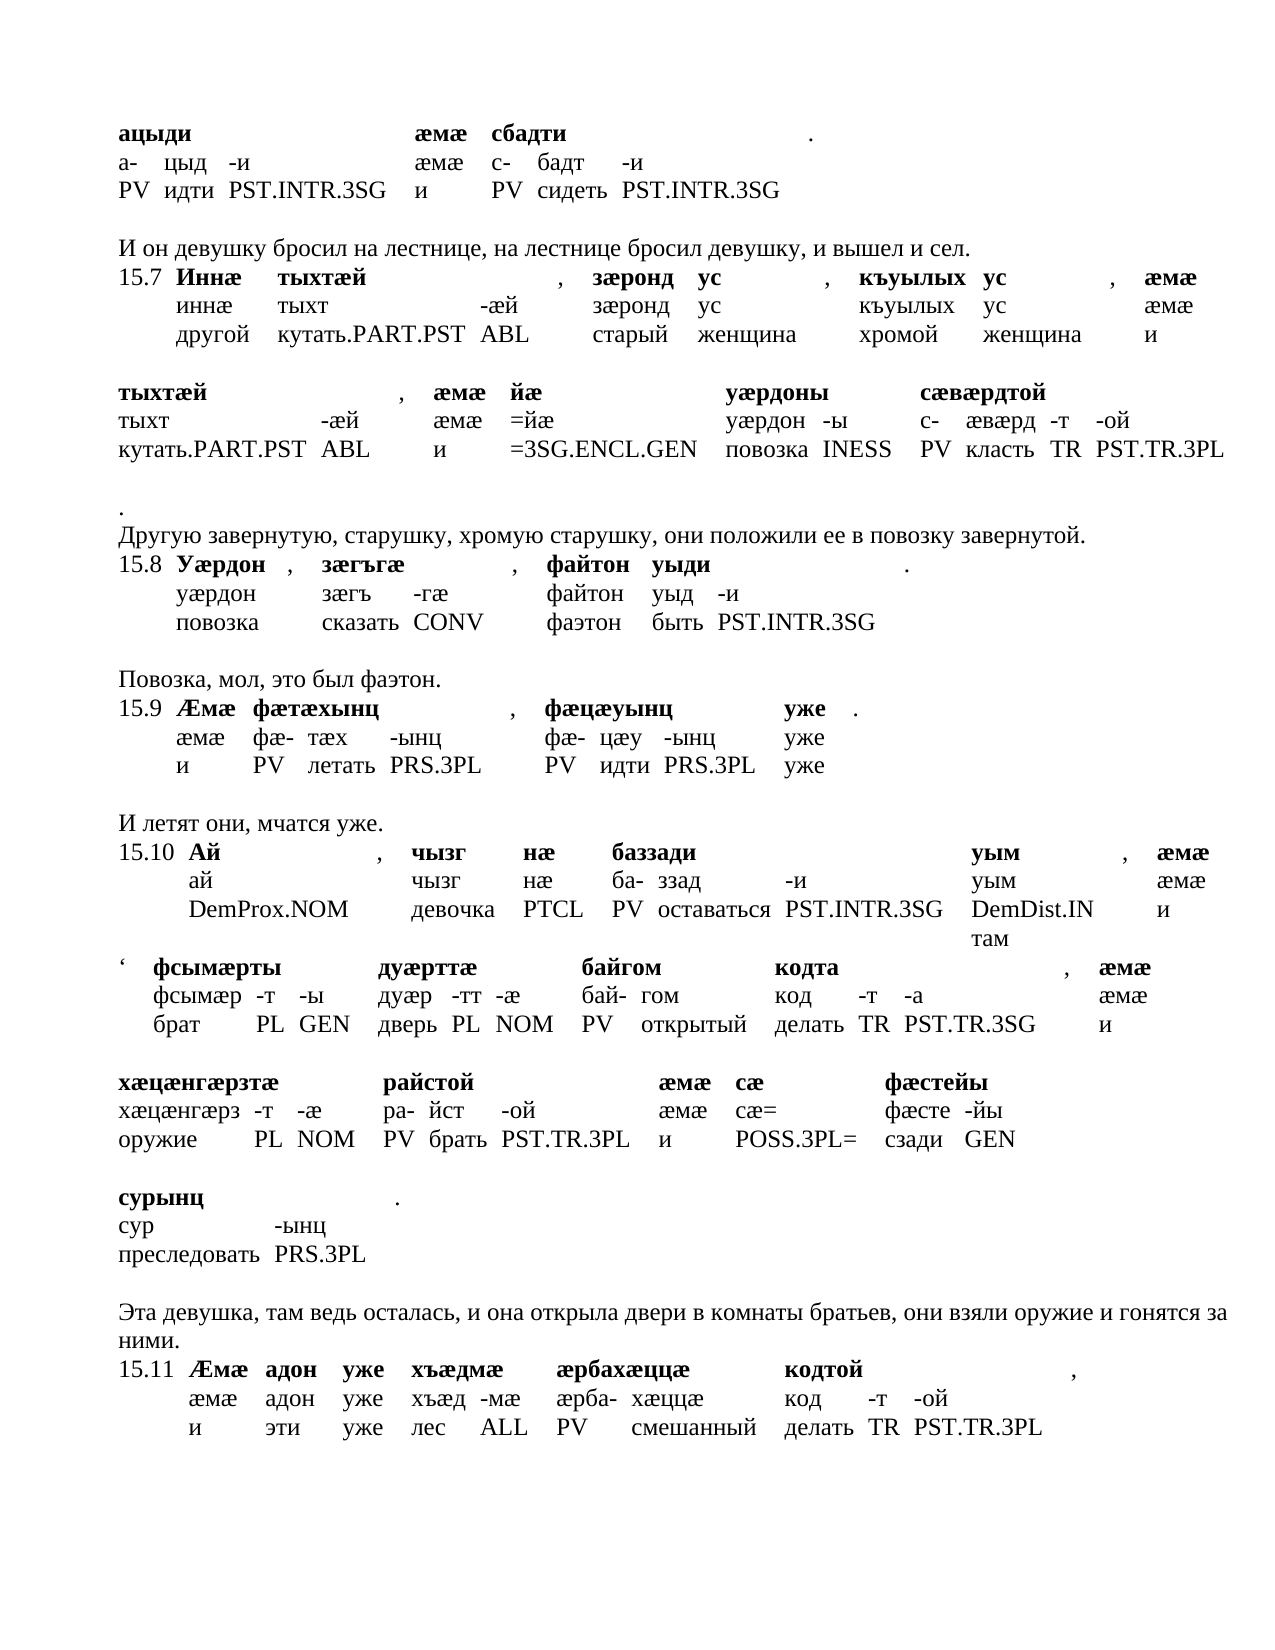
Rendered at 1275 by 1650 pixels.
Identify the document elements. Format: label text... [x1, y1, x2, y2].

text -тт [451, 981, 482, 1009]
text сбадти [491, 118, 794, 147]
text PST.INTR.3SG [622, 176, 780, 204]
text PV [581, 1009, 627, 1038]
text -æ [297, 1096, 355, 1124]
text летать [308, 751, 376, 779]
text Иннæ [176, 262, 263, 291]
text DemProx.NOM [188, 894, 349, 923]
text ацыди [118, 118, 401, 147]
text код [784, 1383, 854, 1412]
text PST.TR.3SG [904, 1009, 1036, 1038]
text и [1098, 1009, 1148, 1038]
text PV [556, 1412, 617, 1441]
text -ой [914, 1383, 1043, 1412]
text сæ= [735, 1096, 857, 1124]
text -æ [495, 981, 554, 1009]
text уым [971, 837, 1108, 866]
text кодта [774, 952, 1050, 981]
text -и [717, 578, 876, 607]
text æрбахæццæ [556, 1354, 771, 1383]
text и [188, 1412, 237, 1441]
text æмæ [1144, 291, 1193, 319]
text хъæдмæ [411, 1354, 542, 1383]
text PST.INTR.3SG [228, 176, 387, 204]
text женщина [983, 319, 1082, 348]
text CONV [413, 607, 484, 636]
text фæстейы [884, 1067, 1030, 1096]
text фсымæрты [153, 952, 364, 981]
text уже [342, 1354, 397, 1383]
text фсымæр [153, 981, 242, 1009]
text PST.TR.3PL [501, 1124, 631, 1153]
text фæцæуынц [544, 693, 770, 722]
text хæцæнгæрз [118, 1096, 240, 1124]
text адон [265, 1383, 315, 1412]
text там [971, 923, 1108, 952]
text -ы [299, 981, 350, 1009]
text æмæ [658, 1096, 707, 1124]
text цæу [599, 722, 650, 751]
text эти [265, 1412, 315, 1441]
text класть [966, 434, 1036, 463]
text зæгъгæ [322, 549, 498, 578]
text PRS.3PL [389, 751, 482, 779]
text , [824, 262, 845, 291]
text ALL [480, 1412, 528, 1441]
text =3SG.ENCL.GEN [510, 434, 698, 463]
text NOM [297, 1124, 355, 1153]
text ус [698, 262, 810, 291]
text сзади [884, 1124, 951, 1153]
text , [398, 377, 419, 406]
text -æй [321, 406, 371, 434]
text уæрдоны [725, 377, 906, 406]
text уым [971, 866, 1094, 894]
text , [1071, 1354, 1092, 1383]
text æвæрд [966, 406, 1036, 434]
text POSS.3PL= [735, 1124, 857, 1153]
text . [852, 693, 873, 722]
text иннæ [176, 291, 250, 319]
text 15.8 [118, 549, 162, 578]
text женщина [698, 319, 797, 348]
text PV [612, 894, 644, 923]
text PRS.3PL [664, 751, 756, 779]
text PV [544, 751, 586, 779]
text æмæ [1098, 981, 1148, 1009]
text сæвæрдтой [920, 377, 1239, 406]
text ABL [321, 434, 371, 463]
text уже [342, 1412, 383, 1441]
text , [512, 549, 533, 578]
text фæ- [253, 722, 294, 751]
text открытый [641, 1009, 747, 1038]
text и [414, 176, 464, 204]
text Эта девушка, там ведь осталась, и она открыла двери в комнаты братьев, они взяли оружие и гонятся за ними. [118, 1297, 1249, 1354]
text баззади [612, 837, 957, 866]
text уже [342, 1383, 383, 1412]
text ра- [383, 1096, 415, 1124]
text зæронд [592, 262, 684, 291]
text райстой [383, 1067, 644, 1096]
text ‘ [118, 952, 139, 981]
text ус [698, 291, 797, 319]
text PST.TR.3PL [1096, 434, 1225, 463]
text DemDist.IN [971, 894, 1094, 923]
text -мæ [480, 1383, 528, 1412]
text кутать.PART.PST [118, 434, 307, 463]
text фæтæхынц [253, 693, 496, 722]
text И он девушку бросил на лестнице, на лестнице бросил девушку, и вышел и сел. [118, 233, 1249, 262]
text PV [118, 176, 150, 204]
text тыхт [118, 406, 307, 434]
text , [1122, 837, 1143, 866]
text PST.TR.3PL [914, 1412, 1043, 1441]
text æмæ [414, 118, 477, 147]
text цыд [164, 147, 214, 176]
text , [376, 837, 397, 866]
text æмæ [1098, 952, 1162, 981]
text -а [904, 981, 1036, 1009]
text и [1157, 894, 1206, 923]
text , [287, 549, 308, 578]
text старый [592, 319, 670, 348]
text уыд [652, 578, 703, 607]
text ба- [612, 866, 644, 894]
text с- [920, 406, 952, 434]
text нæ [523, 866, 584, 894]
text бай- [581, 981, 627, 1009]
text адон [265, 1354, 329, 1383]
text идти [164, 176, 214, 204]
text и [433, 434, 482, 463]
text . [394, 1182, 415, 1211]
text -т [254, 1096, 283, 1124]
text -ынц [274, 1211, 367, 1239]
text къуылых [859, 262, 969, 291]
text дуæрттæ [378, 952, 568, 981]
text и [658, 1124, 707, 1153]
text =йæ [510, 406, 698, 434]
text оставаться [658, 894, 771, 923]
text 15.9 [118, 693, 162, 722]
text 15.11 [118, 1354, 174, 1383]
text сурынц [118, 1182, 380, 1211]
text сказать [322, 607, 399, 636]
text PL [451, 1009, 482, 1038]
text и [1144, 319, 1193, 348]
text девочка [411, 894, 495, 923]
text -гæ [413, 578, 484, 607]
text PV [383, 1124, 415, 1153]
text уже [784, 722, 825, 751]
text NOM [495, 1009, 554, 1038]
text GEN [299, 1009, 350, 1038]
text INESS [822, 434, 892, 463]
text къуылых [859, 291, 955, 319]
text фæсте [884, 1096, 951, 1124]
text æмæ [176, 722, 225, 751]
text йст [429, 1096, 487, 1124]
text хъæд [411, 1383, 466, 1412]
text ус [983, 291, 1082, 319]
text чызг [411, 866, 495, 894]
text дверь [378, 1009, 438, 1038]
text PL [254, 1124, 283, 1153]
text , [557, 262, 578, 291]
text . [118, 492, 139, 521]
text быть [652, 607, 703, 636]
text уæрдон [725, 406, 809, 434]
text ус [983, 262, 1096, 291]
text байгом [581, 952, 761, 981]
text оружие [118, 1124, 240, 1153]
text Другую завернутую, старушку, хромую старушку, они положили ее в повозку завернутой. [118, 521, 1249, 549]
text -т [256, 981, 285, 1009]
text делать [774, 1009, 844, 1038]
text -æй [480, 291, 530, 319]
text и [176, 751, 225, 779]
text уже [784, 751, 825, 779]
text повозка [725, 434, 809, 463]
text а- [118, 147, 150, 176]
text смешанный [631, 1412, 757, 1441]
text тыхтæй [277, 262, 544, 291]
text æмæ [1157, 837, 1220, 866]
text преследовать [118, 1239, 260, 1268]
text æмæ [433, 377, 496, 406]
text хæцæнгæрзтæ [118, 1067, 369, 1096]
text нæ [523, 837, 598, 866]
text . [808, 118, 829, 147]
text фæ- [544, 722, 586, 751]
text æмæ [433, 406, 482, 434]
text æмæ [1157, 866, 1206, 894]
text уыди [652, 549, 890, 578]
text PL [256, 1009, 285, 1038]
text -и [228, 147, 387, 176]
text -йы [964, 1096, 1016, 1124]
text бадт [537, 147, 608, 176]
text файтон [546, 578, 624, 607]
text -и [622, 147, 780, 176]
text другой [176, 319, 250, 348]
text лес [411, 1412, 466, 1441]
text сидеть [537, 176, 608, 204]
text кодтой [784, 1354, 1057, 1383]
text -ой [1096, 406, 1225, 434]
text ABL [480, 319, 530, 348]
text PST.INTR.3SG [785, 894, 943, 923]
text брат [153, 1009, 242, 1038]
text , [1064, 952, 1085, 981]
text -и [785, 866, 943, 894]
text уæрдон [176, 578, 259, 607]
text æмæ [1144, 262, 1207, 291]
text 15.10 [118, 837, 174, 866]
text хæццæ [631, 1383, 757, 1412]
text брать [429, 1124, 487, 1153]
text Æмæ [176, 693, 239, 722]
text . [903, 549, 924, 578]
text делать [784, 1412, 854, 1441]
text PV [491, 176, 523, 204]
text И летят они, мчатся уже. [118, 808, 1249, 837]
text файтон [546, 549, 638, 578]
text -ой [501, 1096, 631, 1124]
text дуæр [378, 981, 438, 1009]
text æрба- [556, 1383, 617, 1412]
text Æмæ [188, 1354, 251, 1383]
text кутать.PART.PST [277, 319, 466, 348]
text хромой [859, 319, 955, 348]
text Повозка, мол, это был фаэтон. [118, 664, 1249, 693]
text ай [188, 866, 349, 894]
text PRS.3PL [274, 1239, 367, 1268]
text ззад [658, 866, 771, 894]
text æмæ [658, 1067, 721, 1096]
text -ынц [389, 722, 482, 751]
text фаэтон [546, 607, 624, 636]
text TR [858, 1009, 890, 1038]
text -т [1050, 406, 1082, 434]
text PV [253, 751, 294, 779]
text æмæ [414, 147, 464, 176]
text æмæ [188, 1383, 237, 1412]
text -ы [822, 406, 892, 434]
text сур [118, 1211, 260, 1239]
text гом [641, 981, 747, 1009]
text повозка [176, 607, 259, 636]
text TR [1050, 434, 1082, 463]
text GEN [964, 1124, 1016, 1153]
text зæгъ [322, 578, 399, 607]
text тæх [308, 722, 376, 751]
text код [774, 981, 844, 1009]
text идти [599, 751, 650, 779]
text уже [784, 693, 839, 722]
text Ай [188, 837, 363, 866]
text Уæрдон [176, 549, 273, 578]
text -т [858, 981, 890, 1009]
text тыхт [277, 291, 466, 319]
text чызг [411, 837, 509, 866]
text , [1109, 262, 1130, 291]
text зæронд [592, 291, 670, 319]
text PST.INTR.3SG [717, 607, 876, 636]
text сæ [735, 1067, 871, 1096]
text PTCL [523, 894, 584, 923]
text -т [868, 1383, 900, 1412]
text йæ [510, 377, 712, 406]
text TR [868, 1412, 900, 1441]
text PV [920, 434, 952, 463]
text , [509, 693, 531, 722]
text -ынц [664, 722, 756, 751]
text 15.7 [118, 262, 162, 291]
text тыхтæй [118, 377, 384, 406]
text с- [491, 147, 523, 176]
